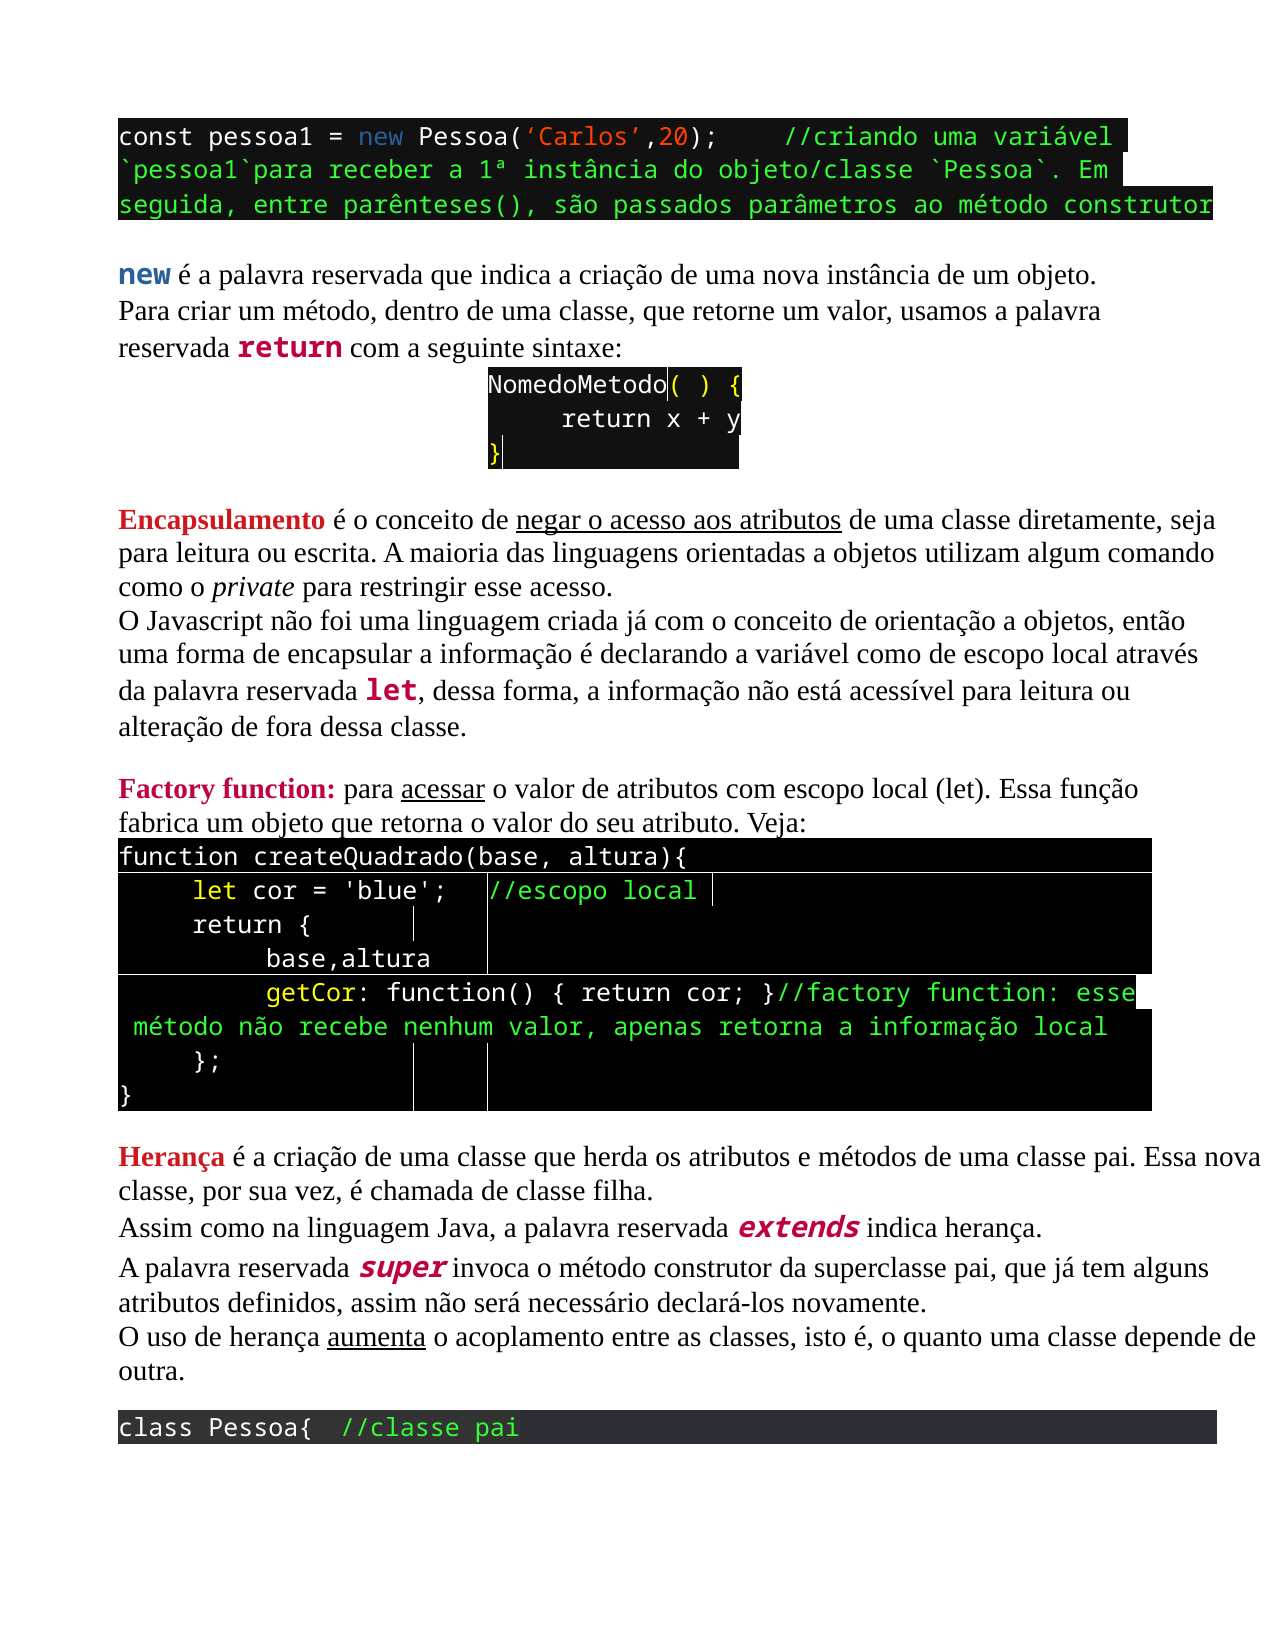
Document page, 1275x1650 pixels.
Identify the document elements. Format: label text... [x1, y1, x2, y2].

text Assim como na linguagem Java, a palavra reservada extends indica herança. [118, 1206, 1270, 1246]
text Encapsulamento é o conceito de negar o acesso aos atributos de uma classe diretamente, seja para leitura ou escrita. A maioria das linguagens orientadas a objetos utilizam algum comando como o private para restringir esse acesso. [118, 502, 1217, 603]
text Factory function: para acessar o valor de atributos com escopo local (let). Essa função fabrica um objeto que retorna o valor do seu atributo. Veja: [118, 771, 1217, 838]
text return x + y [118, 401, 1217, 435]
text método não recebe nenhum valor, apenas retorna a informação local [118, 1009, 1275, 1043]
text base,altura [118, 941, 1264, 974]
text } [118, 435, 1217, 469]
text Herança é a criação de uma classe que herda os atributos e métodos de uma classe pai. Essa nova classe, por sua vez, é chamada de classe filha. [118, 1139, 1270, 1206]
text const pessoa1 = new Pessoa(‘Carlos’,20); //criando uma variável `pessoa1`para receber a 1ª instância do objeto/classe `Pessoa`. Em seguida, entre parênteses(), são passados parâmetros ao método construtor [118, 118, 1217, 220]
text function createQuadrado(base, altura){ [118, 838, 1270, 872]
text NomedoMetodo( ) { [118, 366, 1217, 401]
text O Javascript não foi uma linguagem criada já com o conceito de orientação a objetos, então uma forma de encapsular a informação é declarando a variável como de escopo local através da palavra reservada let, dessa forma, a informação não está acessível para leitura ou alteração de fora dessa classe. [118, 603, 1217, 743]
text let cor = 'blue'; //escopo local [118, 872, 1264, 906]
text getCor: function() { return cor; }//factory function: esse [118, 974, 1275, 1009]
text return { [118, 906, 1217, 941]
text O uso de herança aumenta o acoplamento entre as classes, isto é, o quanto uma classe depende de outra. [118, 1319, 1270, 1386]
text }; [118, 1043, 1217, 1077]
text Para criar um método, dentro de uma classe, que retorne um valor, usamos a palavra reservada return com a seguinte sintaxe: [118, 293, 1217, 366]
text } [118, 1077, 1270, 1111]
text class Pessoa{ //classe pai [118, 1410, 1217, 1444]
text A palavra reservada super invoca o método construtor da superclasse pai, que já tem alguns atributos definidos, assim não será necessário declará-los novamente. [118, 1246, 1270, 1319]
text new é a palavra reservada que indica a criação de uma nova instância de um objeto. [118, 253, 1217, 293]
